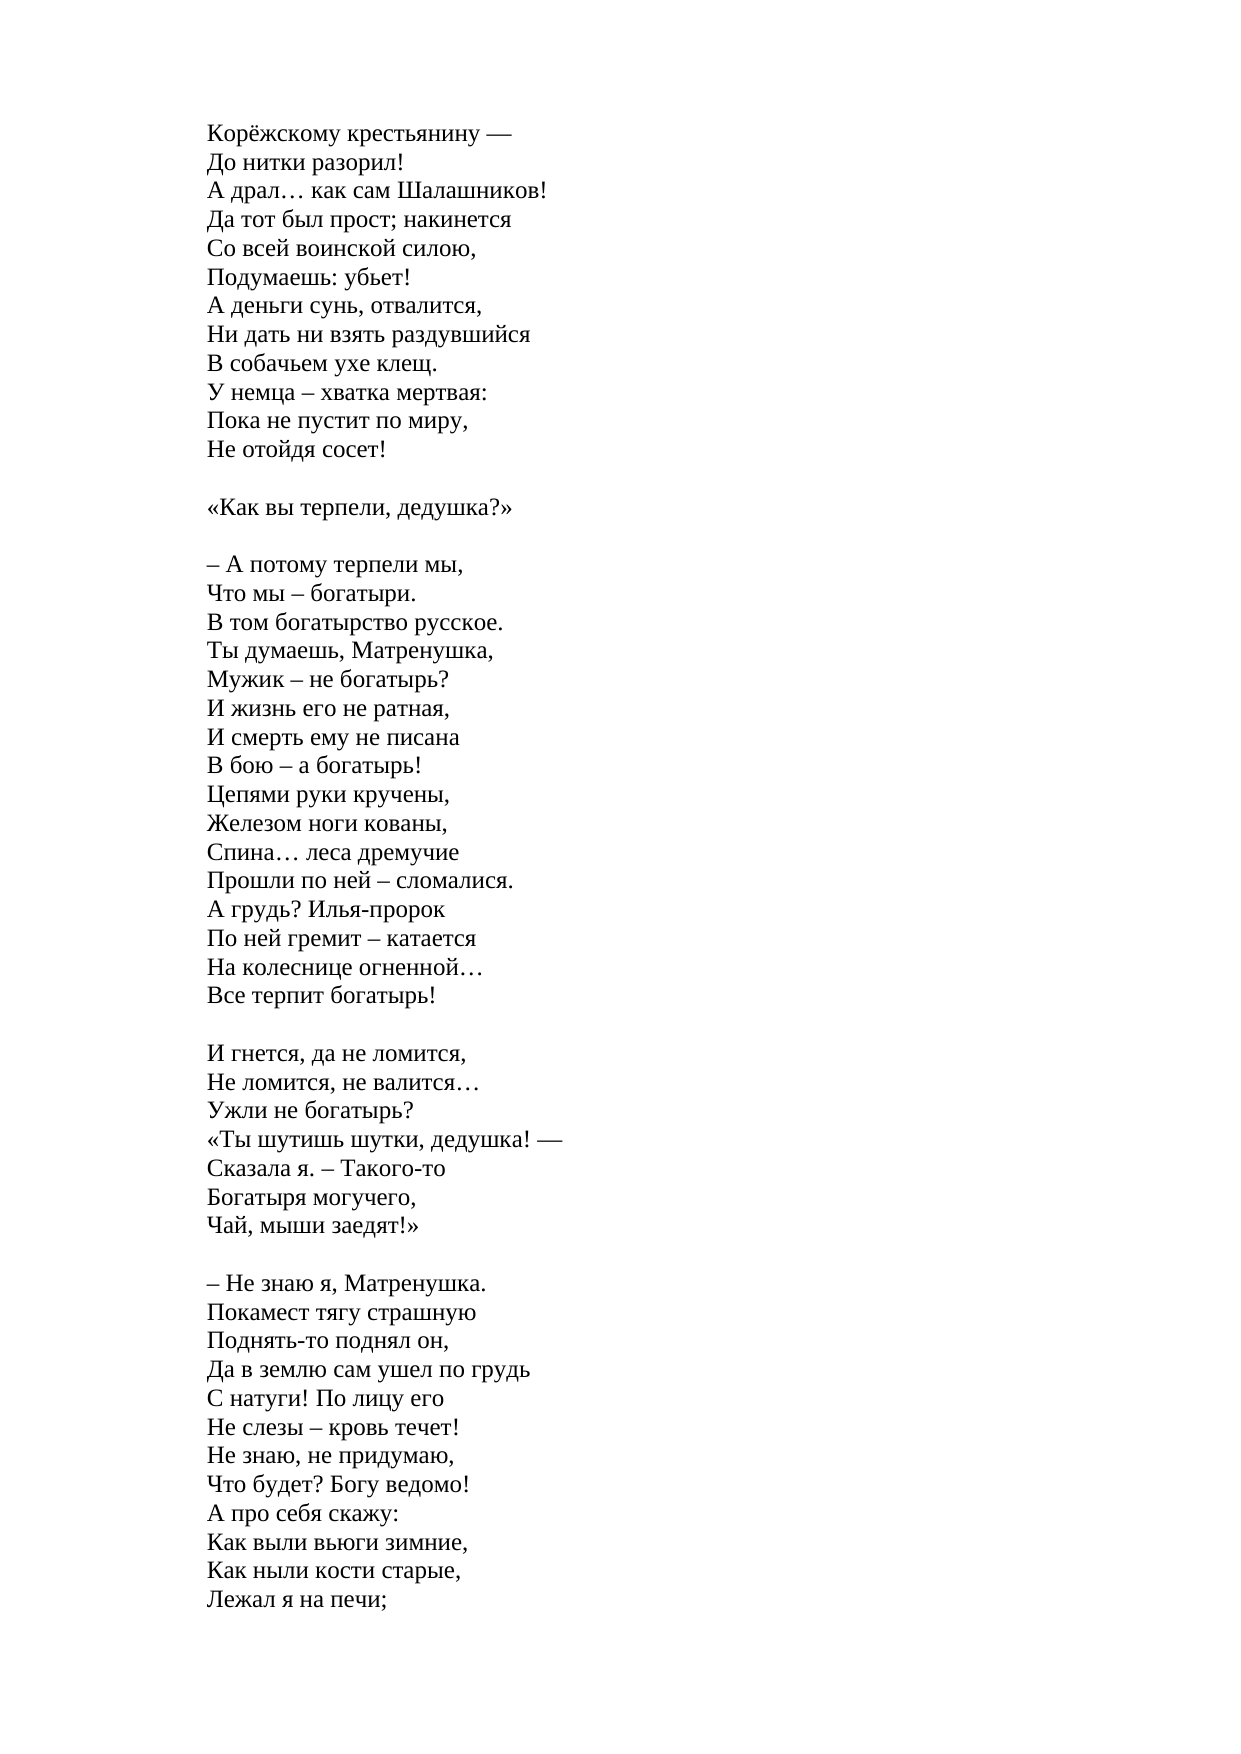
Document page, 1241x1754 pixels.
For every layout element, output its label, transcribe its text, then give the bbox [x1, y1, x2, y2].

text Мужик – не богатырь? [148, 664, 1152, 693]
text Да тот был прост; накинется [148, 204, 1152, 233]
text Богатыря могучего, [148, 1182, 1152, 1211]
text А деньги сунь, отвалится, [148, 291, 1152, 319]
text Спина… леса дремучие [148, 837, 1152, 866]
text Ты думаешь, Матренушка, [148, 636, 1152, 664]
text А драл… как сам Шалашников! [148, 176, 1152, 204]
text Как ныли кости старые, [148, 1556, 1152, 1584]
text В собачьем ухе клещ. [148, 348, 1152, 377]
text Не отойдя сосет! [148, 434, 1152, 463]
text И смерть ему не писана [148, 722, 1152, 751]
text Ни дать ни взять раздувшийся [148, 319, 1152, 348]
text Цепями руки кручены, [148, 779, 1152, 808]
text Поднять-то поднял он, [148, 1326, 1152, 1354]
text Ужли не богатырь? [148, 1096, 1152, 1124]
text Сказала я. – Такого-то [148, 1153, 1152, 1182]
text Что будет? Богу ведомо! [148, 1469, 1152, 1498]
text Не ломится, не валится… [148, 1067, 1152, 1096]
text – Не знаю я, Матренушка. [148, 1268, 1152, 1297]
text «Как вы терпели, дедушка?» [148, 492, 1152, 521]
text Железом ноги кованы, [148, 808, 1152, 837]
text Подумаешь: убьет! [148, 262, 1152, 291]
text Все терпит богатырь! [148, 981, 1152, 1009]
text В бою – а богатырь! [148, 751, 1152, 779]
text Покамест тягу страшную [148, 1297, 1152, 1326]
text Пока не пустит по миру, [148, 406, 1152, 434]
text Чай, мыши заедят!» [148, 1211, 1152, 1239]
text – А потому терпели мы, [148, 549, 1152, 578]
text А про себя скажу: [148, 1498, 1152, 1527]
text Со всей воинской силою, [148, 233, 1152, 262]
text Лежал я на печи; [148, 1584, 1152, 1613]
text С натуги! По лицу его [148, 1383, 1152, 1412]
text Что мы – богатыри. [148, 578, 1152, 607]
text По ней гремит – катается [148, 923, 1152, 952]
text До нитки разорил! [148, 147, 1152, 176]
text На колеснице огненной… [148, 952, 1152, 981]
text Не слезы – кровь течет! [148, 1412, 1152, 1441]
text В том богатырство русское. [148, 607, 1152, 636]
text Как выли вьюги зимние, [148, 1527, 1152, 1556]
text Не знаю, не придумаю, [148, 1441, 1152, 1469]
text Корёжскому крестьянину — [148, 118, 1152, 147]
text «Ты шутишь шутки, дедушка! — [148, 1124, 1152, 1153]
text Прошли по ней – сломалися. [148, 866, 1152, 894]
text А грудь? Илья-пророк [148, 894, 1152, 923]
text И жизнь его не ратная, [148, 693, 1152, 722]
text И гнется, да не ломится, [148, 1038, 1152, 1067]
text У немца – хватка мертвая: [148, 377, 1152, 406]
text Да в землю сам ушел по грудь [148, 1354, 1152, 1383]
